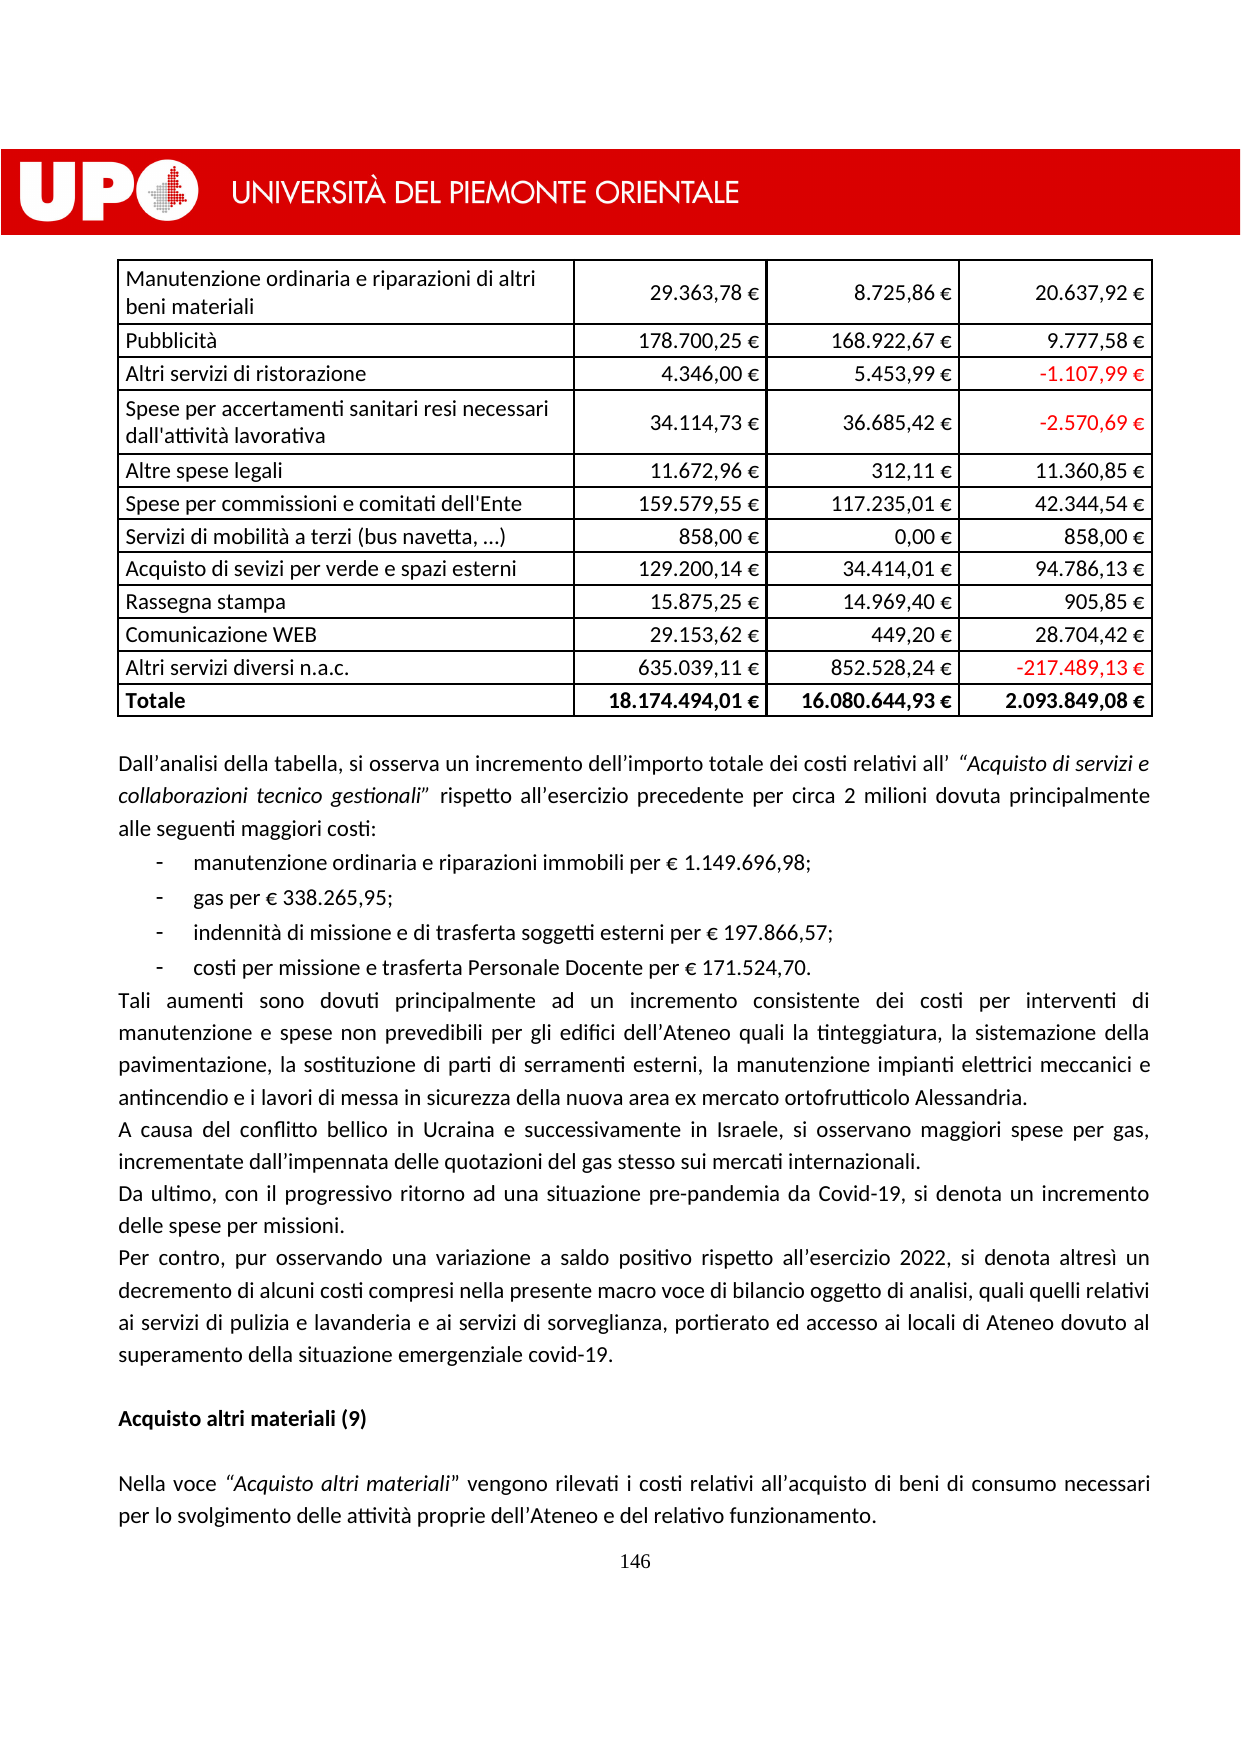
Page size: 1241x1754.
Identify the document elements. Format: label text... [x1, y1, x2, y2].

table_cell 117.235,01 € [768, 488, 958, 518]
table_cell Altri servizi diversi n.a.c. [119, 652, 573, 682]
table_cell 159.579,55 € [575, 488, 765, 518]
table_cell 94.786,13 € [960, 553, 1151, 584]
list manutenzione ordinaria e riparazioni immobili per € 1.149.696,98; [156, 846, 1152, 877]
table_cell 168.922,67 € [768, 325, 958, 356]
text Da ultimo, con il progressivo ritorno ad una situazione pre-pandemia da Covid-19, si denota un incremento delle spese per missioni. [118, 1179, 1152, 1239]
table_cell 0,00 € [768, 520, 958, 551]
table_cell 34.414,01 € [768, 553, 958, 584]
table_cell 20.637,92 € [960, 261, 1151, 323]
table_cell Rassegna stampa [119, 586, 573, 617]
table_cell 11.360,85 € [960, 455, 1151, 486]
table_cell 42.344,54 € [960, 488, 1151, 518]
table_cell 905,85 € [960, 586, 1151, 617]
table_cell 852.528,24 € [768, 652, 958, 682]
table_cell 34.114,73 € [575, 391, 765, 453]
table_cell Pubblicità [119, 325, 573, 356]
table_cell 18.174.494,01 € [575, 685, 765, 715]
table_cell 2.093.849,08 € [960, 685, 1151, 715]
table_cell Acquisto di sevizi per verde e spazi esterni [119, 553, 573, 584]
table_cell 858,00 € [575, 520, 765, 551]
table_cell 449,20 € [768, 619, 958, 649]
table_cell 11.672,96 € [575, 455, 765, 486]
list costi per missione e trasferta Personale Docente per € 171.524,70. [156, 951, 1152, 982]
table_cell Altre spese legali [119, 455, 573, 486]
list gas per € 338.265,95; [156, 881, 1152, 912]
table_cell 15.875,25 € [575, 586, 765, 617]
table_cell 312,11 € [768, 455, 958, 486]
text Acquisto altri materiali (9) [118, 1404, 1152, 1432]
table_cell -2.570,69 € [960, 391, 1151, 453]
table_cell 9.777,58 € [960, 325, 1151, 356]
text Per contro, pur osservando una variazione a saldo positivo rispetto all’esercizio 2022, si denota altresì un decremento di alcuni costi compresi nella presente macro voce di bilancio oggetto di analisi, quali quelli relativi ai servizi di pulizia e lavanderia e ai servizi di sorveglianza, portierato ed accesso ai locali di Ateneo dovuto al superamento della situazione emergenziale covid-19. [118, 1243, 1152, 1368]
table_cell Servizi di mobilità a terzi (bus navetta, …) [119, 520, 573, 551]
table_cell 635.039,11 € [575, 652, 765, 682]
table_cell 36.685,42 € [768, 391, 958, 453]
table_cell -217.489,13 € [960, 652, 1151, 682]
table_cell 4.346,00 € [575, 358, 765, 389]
list indennità di missione e di trasferta soggetti esterni per € 197.866,57; [156, 916, 1152, 947]
table_cell 28.704,42 € [960, 619, 1151, 649]
text A causa del conflitto bellico in Ucraina e successivamente in Israele, si osservano maggiori spese per gas, incrementate dall’impennata delle quotazioni del gas stesso sui mercati internazionali. [118, 1115, 1152, 1175]
table_cell Manutenzione ordinaria e riparazioni di altri beni materiali [119, 261, 573, 323]
table_cell 178.700,25 € [575, 325, 765, 356]
table_cell 129.200,14 € [575, 553, 765, 584]
table_cell 16.080.644,93 € [768, 685, 958, 715]
text Nella voce “Acquisto altri materiali” vengono rilevati i costi relativi all’acquisto di beni di consumo necessari per lo svolgimento delle attività proprie dell’Ateneo e del relativo funzionamento. [118, 1469, 1152, 1529]
table_cell Totale [119, 685, 573, 715]
table_cell Altri servizi di ristorazione [119, 358, 573, 389]
table_cell 29.363,78 € [575, 261, 765, 323]
table_cell -1.107,99 € [960, 358, 1151, 389]
text Tali aumenti sono dovuti principalmente ad un incremento consistente dei costi per interventi di manutenzione e spese non prevedibili per gli edifici dell’Ateneo quali la tinteggiatura, la sistemazione della pavimentazione, la sostituzione di parti di serramenti esterni, la manutenzione impianti elettrici meccanici e antincendio e i lavori di messa in sicurezza della nuova area ex mercato ortofrutticolo Alessandria. [118, 986, 1152, 1111]
table_cell 858,00 € [960, 520, 1151, 551]
table_cell 5.453,99 € [768, 358, 958, 389]
text Dall’analisi della tabella, si osserva un incremento dell’importo totale dei costi relativi all’ “Acquisto di servizi e collaborazioni tecnico gestionali” rispetto all’esercizio precedente per circa 2 milioni dovuta principalmente alle seguenti maggiori costi: [118, 749, 1152, 842]
table_cell Spese per commissioni e comitati dell'Ente [119, 488, 573, 518]
table_cell Comunicazione WEB [119, 619, 573, 649]
table_cell 29.153,62 € [575, 619, 765, 649]
table_cell Spese per accertamenti sanitari resi necessari dall'attività lavorativa [119, 391, 573, 453]
table_cell 14.969,40 € [768, 586, 958, 617]
table_cell 8.725,86 € [768, 261, 958, 323]
